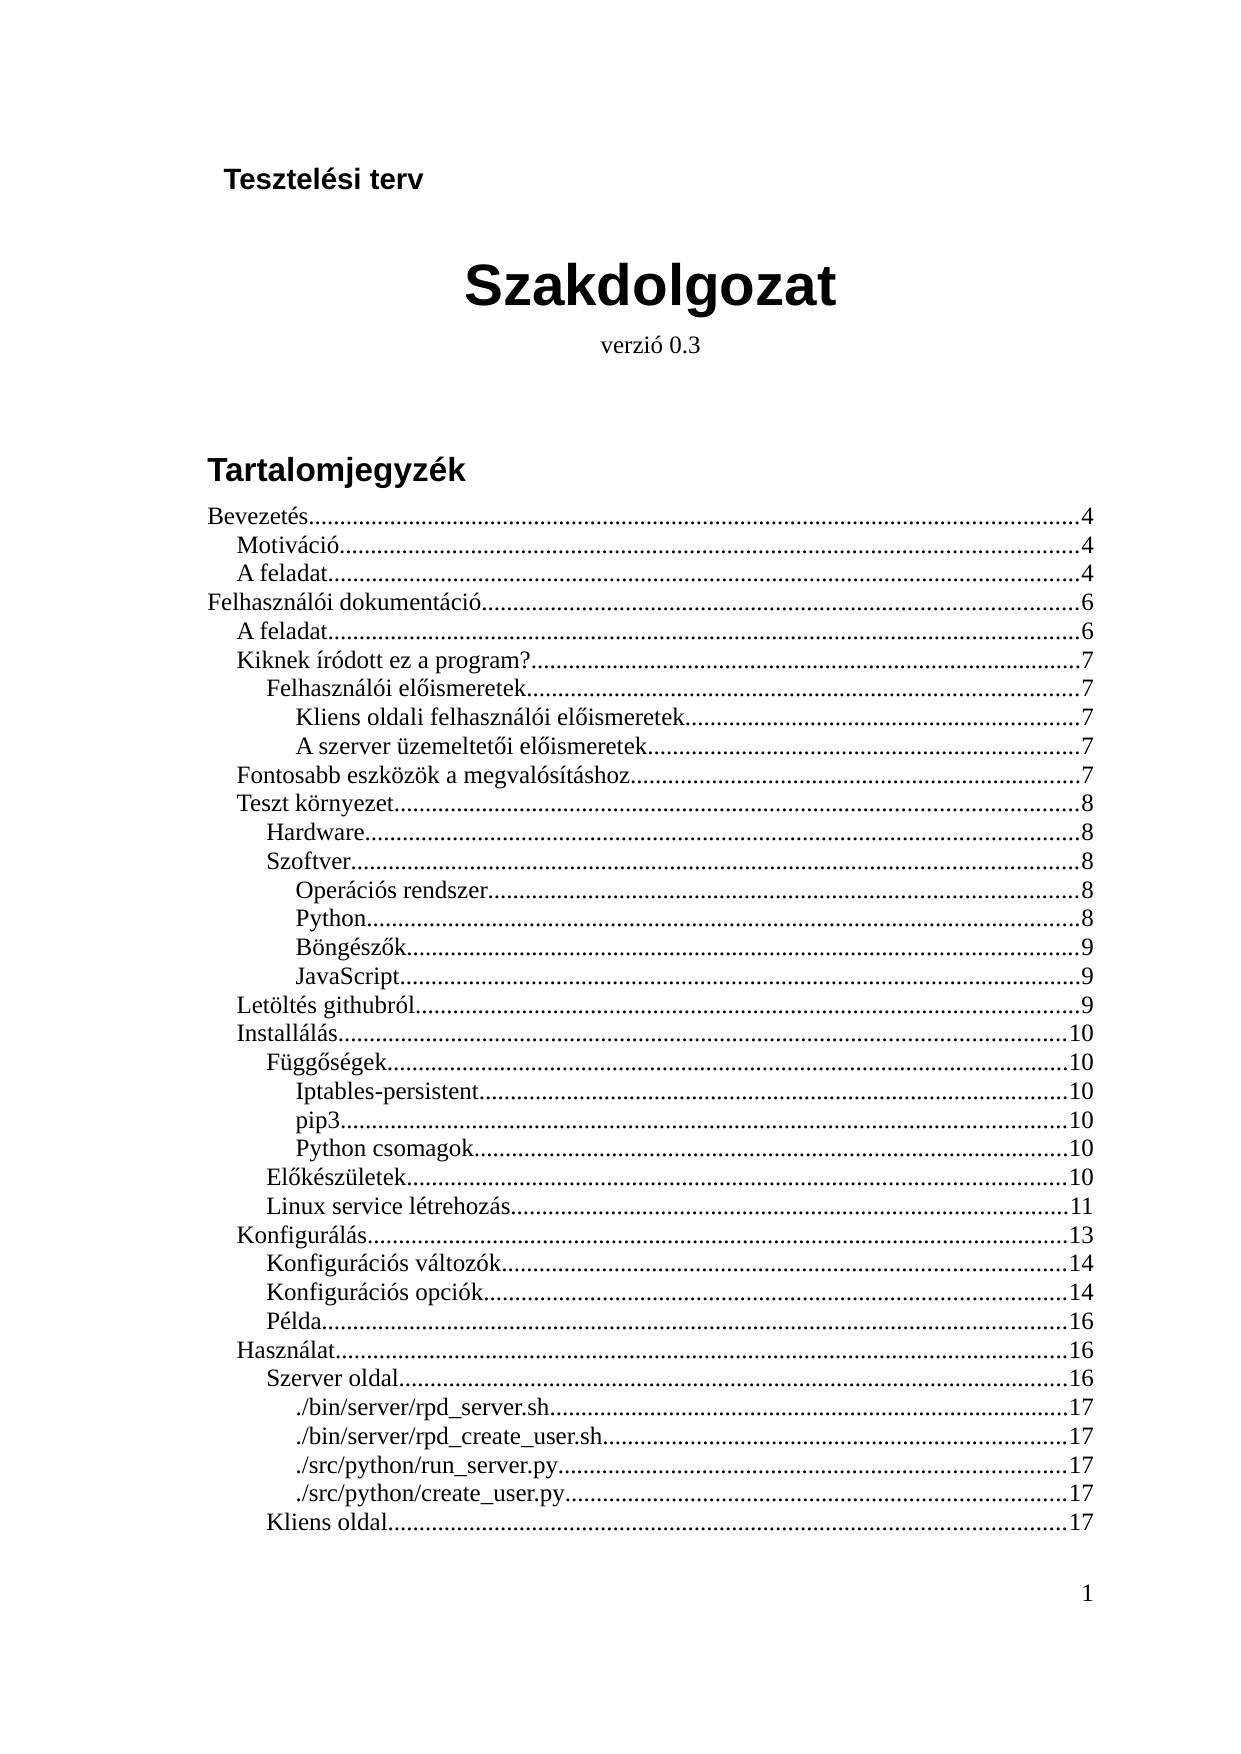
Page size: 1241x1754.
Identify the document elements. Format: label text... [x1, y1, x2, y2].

text Előkészületek 10 [266, 1162, 1093, 1191]
text ./src/python/run_server.py 17 [295, 1450, 1093, 1478]
text Hardware 8 [266, 817, 1093, 846]
text Böngészők 9 [295, 932, 1093, 961]
text Szoftver 8 [266, 846, 1093, 875]
text Teszt környezet 8 [236, 788, 1093, 817]
text Konfigurációs változók 14 [266, 1248, 1093, 1277]
text Bevezetés 4 [207, 501, 1093, 530]
text verzió 0.3 [207, 330, 1093, 359]
text Installálás 10 [236, 1018, 1093, 1047]
text Letöltés githubról 9 [236, 990, 1093, 1018]
text A feladat 6 [236, 616, 1093, 645]
text Szerver oldal 16 [266, 1363, 1093, 1392]
subtitle Tartalomjegyzék [207, 450, 1093, 488]
text ./bin/server/rpd_server.sh 17 [295, 1392, 1093, 1421]
text Függőségek 10 [266, 1047, 1093, 1076]
text Felhasználói dokumentáció 6 [207, 587, 1093, 616]
text Konfigurációs opciók 14 [266, 1277, 1093, 1306]
text Kliens oldal 17 [266, 1507, 1093, 1536]
text Kiknek íródott ez a program? 7 [236, 645, 1093, 673]
text Kliens oldali felhasználói előismeretek 7 [295, 702, 1093, 731]
text Példa 16 [266, 1306, 1093, 1335]
text Használat 16 [236, 1335, 1093, 1363]
text Felhasználói előismeretek 7 [266, 673, 1093, 702]
text Python 8 [295, 903, 1093, 932]
text Iptables-persistent 10 [295, 1076, 1093, 1105]
title Szakdolgozat [207, 250, 1093, 317]
text Operációs rendszer 8 [295, 875, 1093, 903]
text ./bin/server/rpd_create_user.sh 17 [295, 1421, 1093, 1450]
text ./src/python/create_user.py 17 [295, 1478, 1093, 1507]
text Linux service létrehozás 11 [266, 1191, 1093, 1220]
text A feladat 4 [236, 558, 1093, 587]
text Fontosabb eszközök a megvalósításhoz 7 [236, 760, 1093, 788]
text pip3 10 [295, 1105, 1093, 1133]
text Konfigurálás 13 [236, 1220, 1093, 1248]
text JavaScript 9 [295, 961, 1093, 990]
text A szerver üzemeltetői előismeretek. 7 [295, 731, 1093, 760]
text Python csomagok 10 [295, 1133, 1093, 1162]
text Motiváció 4 [236, 530, 1093, 558]
